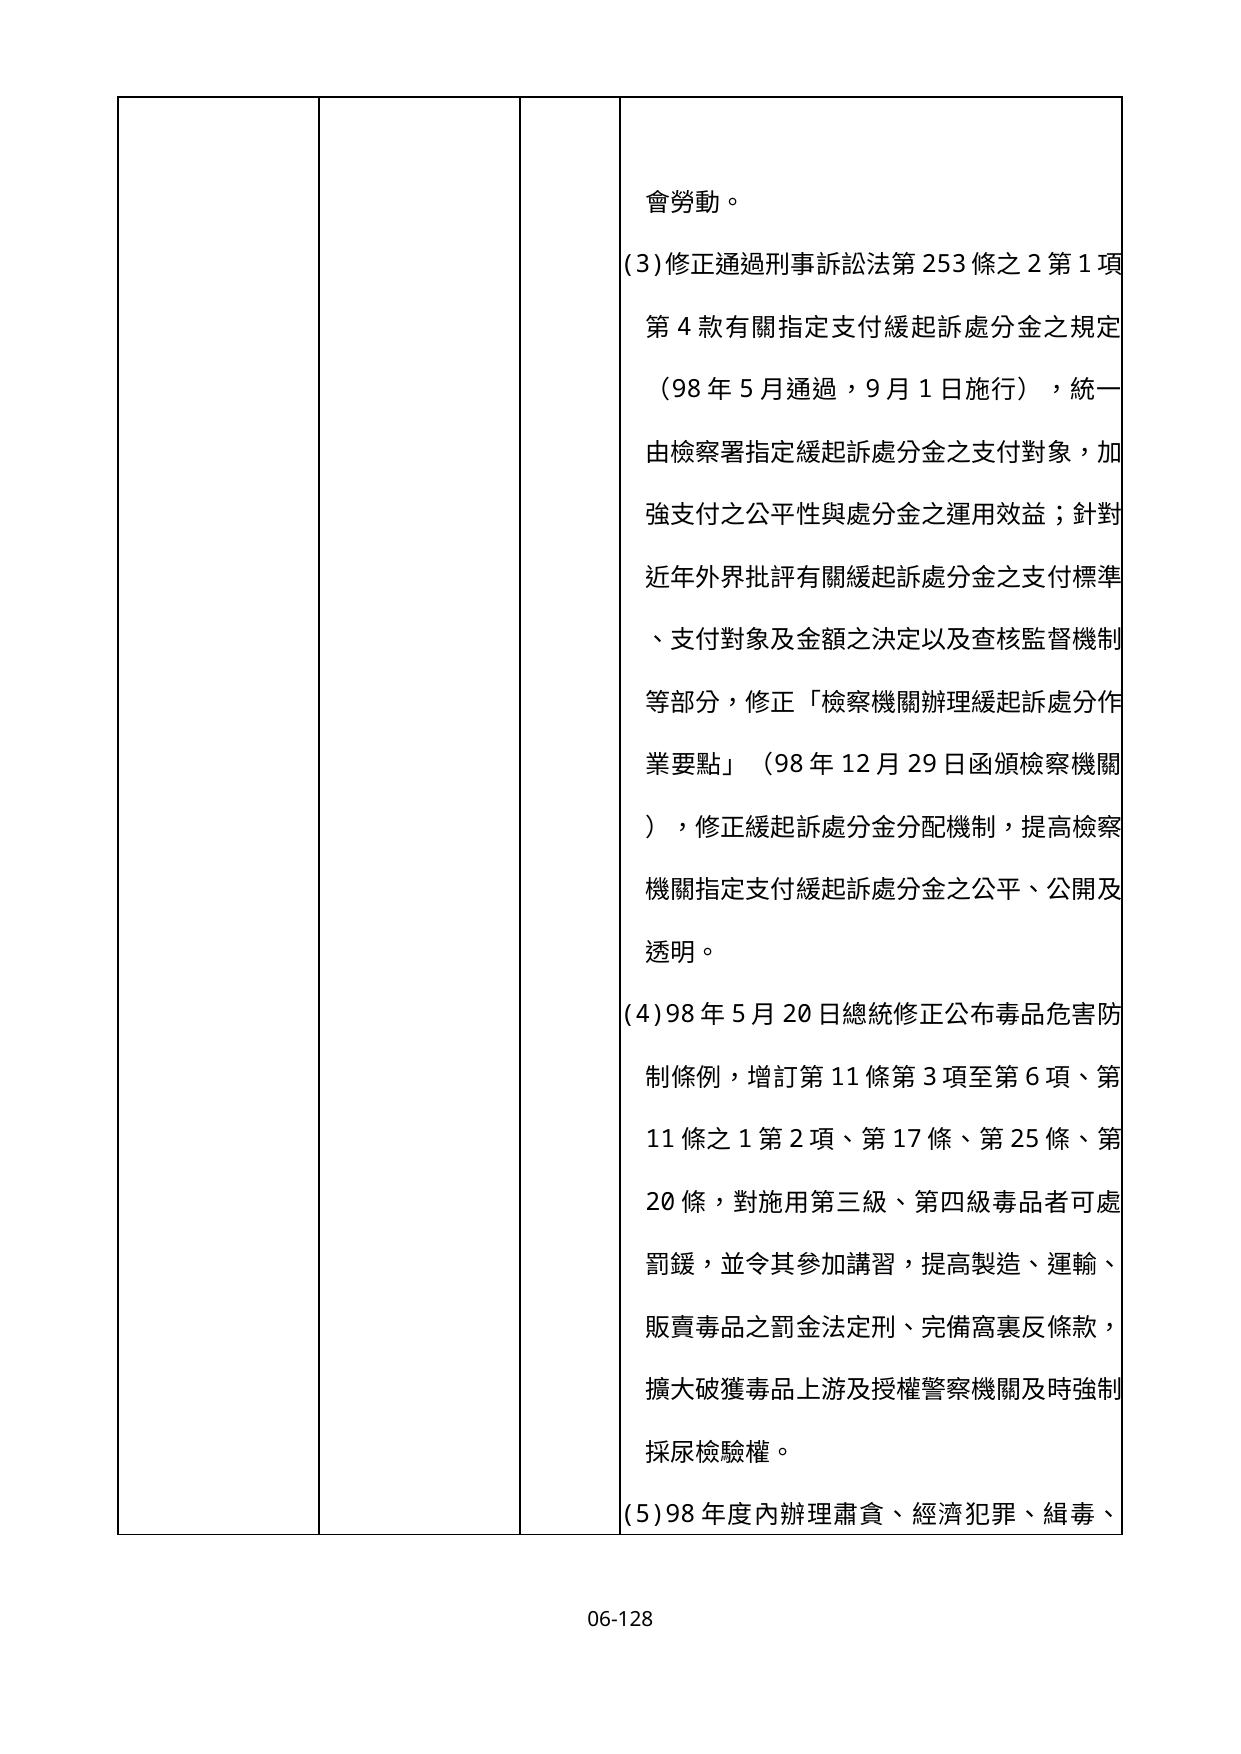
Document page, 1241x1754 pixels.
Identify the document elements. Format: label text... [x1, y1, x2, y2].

table_cell [521, 98, 619, 1534]
table_cell 會勞動。 (3)修正通過刑事訴訟法第253條之2第1項第4款有關指定支付緩起訴處分金之規定（98年5月通過，9月1日施行），統一由檢察署指定緩起訴處分金之支付對象，加強支付之公平性與處分金之運用效益；針對近年外界批評有關緩起訴處分金之支付標準、支付對象及金額之決定以及查核監督機制等部分，修正「檢察機關辦理緩起訴處分作業要點」（98年12月29日函頒檢察機關），修正緩起訴處分金分配機制，提高檢察機關指定支付緩起訴處分金之公平、公開及透明。 (4)98年5月20日總統修正公布毒品危害防制條例，增訂第11條第3項至第6項、第11條之1第2項、第17條、第25條、第20條，對施用第三級、第四級毒品者可處罰鍰，並令其參加講習，提高製造、運輸、販賣毒品之罰金法定刑、完備窩裏反條款，擴大破獲毒品上游及授權警察機關及時強制採尿檢驗權。 (5)98年度內辦理肅貪、經濟犯罪、緝毒、 [621, 98, 1121, 1534]
table_cell [119, 98, 318, 1534]
table_cell [320, 98, 519, 1534]
